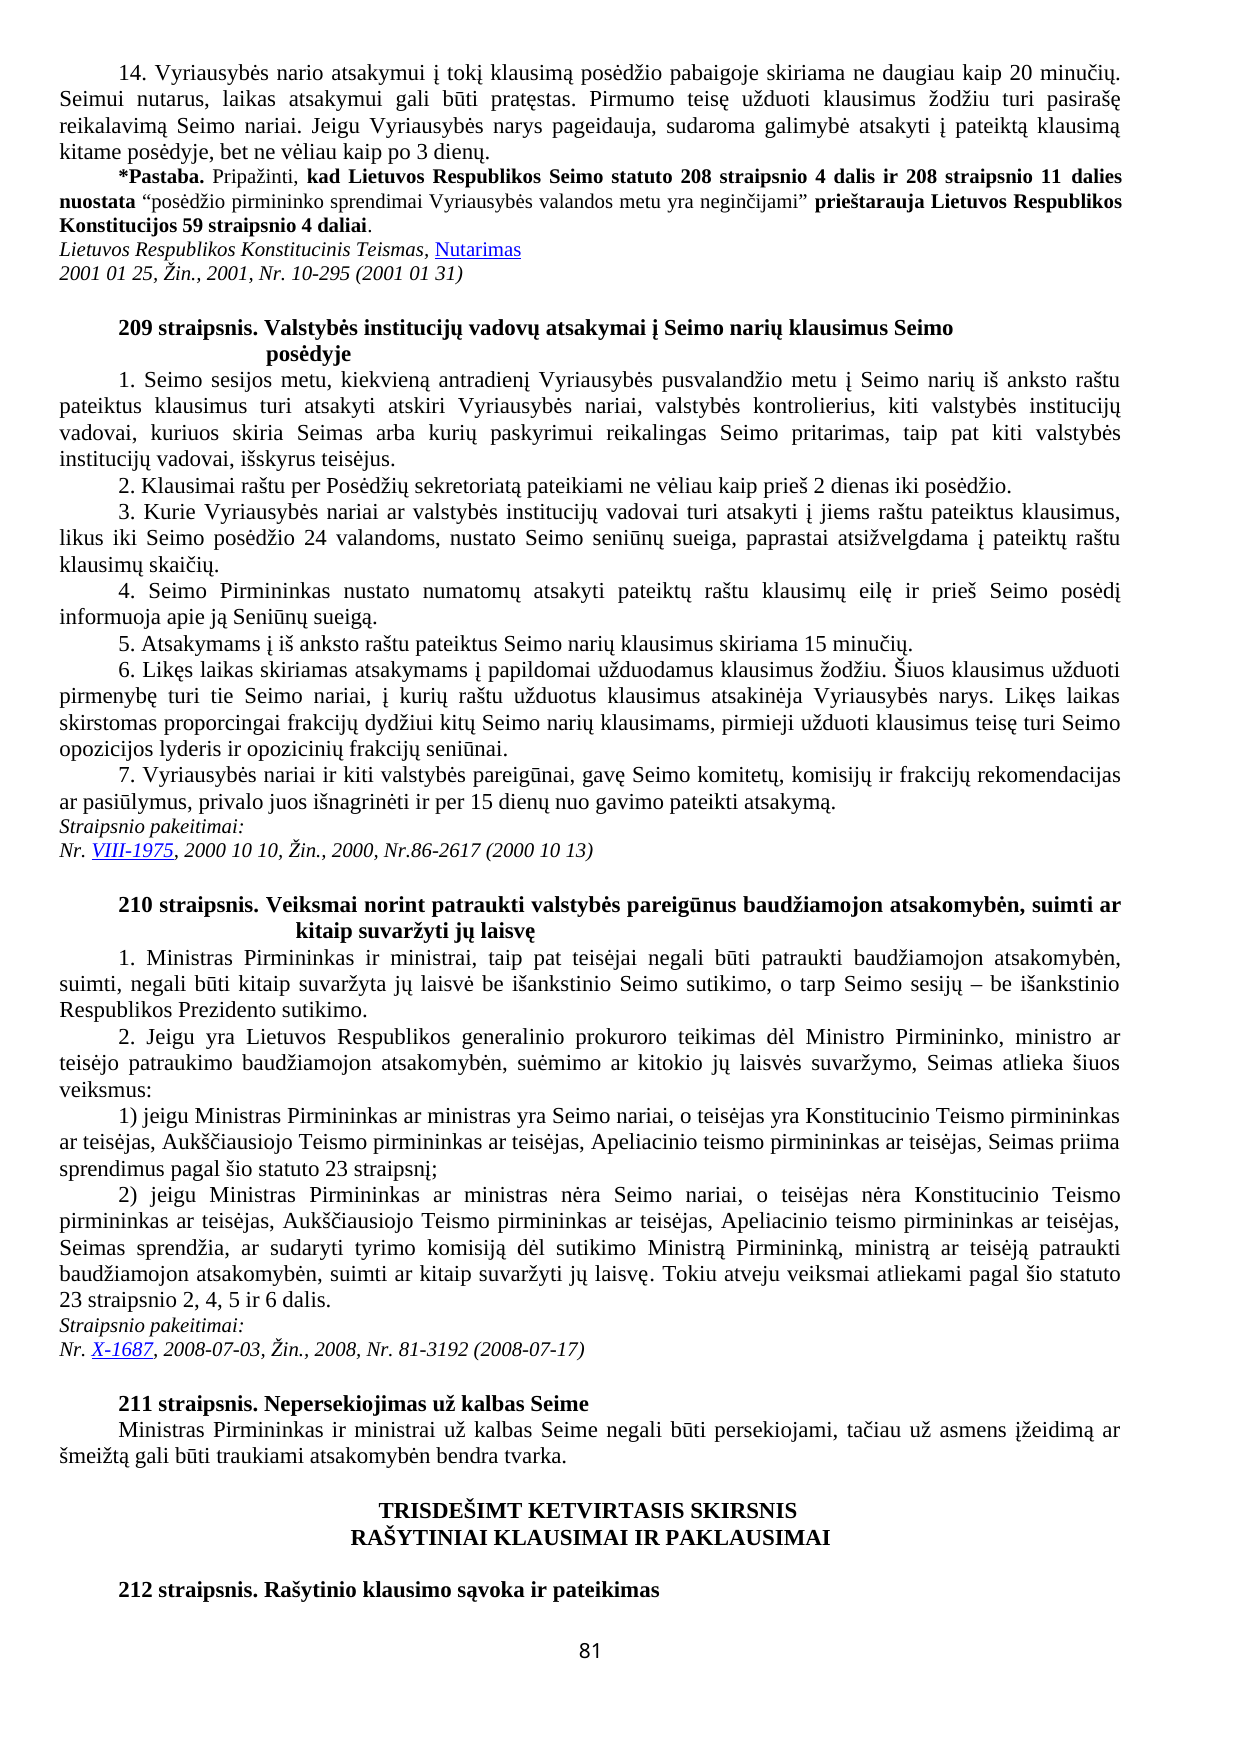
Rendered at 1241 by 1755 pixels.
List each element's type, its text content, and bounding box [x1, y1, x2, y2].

text Nr. VIII-1975, 2000 10 10, Žin., 2000, Nr.86-2617 (2000 10 13) [59, 838, 1122, 862]
text 5. Atsakymams į iš anksto raštu pateiktus Seimo narių klausimus skiriama 15 minučių. [59, 630, 1122, 656]
text *Pastaba. Pripažinti, kad Lietuvos Respublikos Seimo statuto 208 straipsnio 4 dalis ir 208 straipsnio 11 dalies nuostata “posėdžio pirmininko sprendimai Vyriausybės valandos metu yra neginčijami” prieštarauja Lietuvos Respublikos Konstitucijos 59 straipsnio 4 daliai. [59, 164, 1122, 237]
text 212 straipsnis. Rašytinio klausimo sąvoka ir pateikimas [59, 1577, 1122, 1603]
text 7. Vyriausybės nariai ir kiti valstybės pareigūnai, gavę Seimo komitetų, komisijų ir frakcijų rekomendacijas ar pasiūlymus, privalo juos išnagrinėti ir per 15 dienų nuo gavimo pateikti atsakymą. [59, 762, 1122, 814]
text 4. Seimo Pirmininkas nustato numatomų atsakyti pateiktų raštu klausimų eilę ir prieš Seimo posėdį informuoja apie ją Seniūnų sueigą. [59, 577, 1122, 630]
text TRISDEŠIMT KETVIRTASIS SKIRSNIS [59, 1497, 1122, 1524]
text 2. Klausimai raštu per Posėdžių sekretoriatą pateikiami ne vėliau kaip prieš 2 dienas iki posėdžio. [59, 472, 1122, 498]
text Nr. X-1687, 2008-07-03, Žin., 2008, Nr. 81-3192 (2008-07-17) [59, 1337, 1122, 1361]
text Straipsnio pakeitimai: [59, 814, 1122, 838]
text 211 straipsnis. Nepersekiojimas už kalbas Seime [59, 1390, 1122, 1416]
text 2. Jeigu yra Lietuvos Respublikos generalinio prokuroro teikimas dėl Ministro Pirmininko, ministro ar teisėjo patraukimo baudžiamojon atsakomybėn, suėmimo ar kitokio jų laisvės suvaržymo, Seimas atlieka šiuos veiksmus: [59, 1023, 1122, 1102]
text 1. Ministras Pirmininkas ir ministrai, taip pat teisėjai negali būti patraukti baudžiamojon atsakomybėn, suimti, negali būti kitaip suvaržyta jų laisvė be išankstinio Seimo sutikimo, o tarp Seimo sesijų – be išankstinio Respublikos Prezidento sutikimo. [59, 944, 1122, 1023]
text 14. Vyriausybės nario atsakymui į tokį klausimą posėdžio pabaigoje skiriama ne daugiau kaip 20 minučių. Seimui nutarus, laikas atsakymui gali būti pratęstas. Pirmumo teisę užduoti klausimus žodžiu turi pasirašę reikalavimą Seimo nariai. Jeigu Vyriausybės narys pageidauja, sudaroma galimybė atsakyti į pateiktą klausimą kitame posėdyje, bet ne vėliau kaip po 3 dienų. [59, 59, 1122, 164]
text 3. Kurie Vyriausybės nariai ar valstybės institucijų vadovai turi atsakyti į jiems raštu pateiktus klausimus, likus iki Seimo posėdžio 24 valandoms, nustato Seimo seniūnų sueiga, paprastai atsižvelgdama į pateiktų raštu klausimų skaičių. [59, 498, 1122, 577]
text RAŠYTINIAI KLAUSIMAI IR PAKLAUSIMAI [59, 1524, 1122, 1550]
text Straipsnio pakeitimai: [59, 1313, 1122, 1337]
text 1) jeigu Ministras Pirmininkas ar ministras yra Seimo nariai, o teisėjas yra Konstitucinio Teismo pirmininkas ar teisėjas, Aukščiausiojo Teismo pirmininkas ar teisėjas, Apeliacinio teismo pirmininkas ar teisėjas, Seimas priima sprendimus pagal šio statuto 23 straipsnį; [59, 1102, 1122, 1181]
text 210 straipsnis. Veiksmai norint patraukti valstybės pareigūnus baudžiamojon atsakomybėn, suimti ar kitaip suvaržyti jų laisvę [118, 891, 1122, 944]
text 6. Likęs laikas skiriamas atsakymams į papildomai užduodamus klausimus žodžiu. Šiuos klausimus užduoti pirmenybę turi tie Seimo nariai, į kurių raštu užduotus klausimus atsakinėja Vyriausybės narys. Likęs laikas skirstomas proporcingai frakcijų dydžiui kitų Seimo narių klausimams, pirmieji užduoti klausimus teisę turi Seimo opozicijos lyderis ir opozicinių frakcijų seniūnai. [59, 656, 1122, 762]
text 1. Seimo sesijos metu, kiekvieną antradienį Vyriausybės pusvalandžio metu į Seimo narių iš anksto raštu pateiktus klausimus turi atsakyti atskiri Vyriausybės nariai, valstybės kontrolierius, kiti valstybės institucijų vadovai, kuriuos skiria Seimas arba kurių paskyrimui reikalingas Seimo pritarimas, taip pat kiti valstybės institucijų vadovai, išskyrus teisėjus. [59, 366, 1122, 472]
text 2) jeigu Ministras Pirmininkas ar ministras nėra Seimo nariai, o teisėjas nėra Konstitucinio Teismo pirmininkas ar teisėjas, Aukščiausiojo Teismo pirmininkas ar teisėjas, Apeliacinio teismo pirmininkas ar teisėjas, Seimas sprendžia, ar sudaryti tyrimo komisiją dėl sutikimo Ministrą Pirmininką, ministrą ar teisėją patraukti baudžiamojon atsakomybėn, suimti ar kitaip suvaržyti jų laisvę. Tokiu atveju veiksmai atliekami pagal šio statuto 23 straipsnio 2, 4, 5 ir 6 dalis. [59, 1181, 1122, 1313]
text Ministras Pirmininkas ir ministrai už kalbas Seime negali būti persekiojami, tačiau už asmens įžeidimą ar šmeižtą gali būti traukiami atsakomybėn bendra tvarka. [59, 1416, 1122, 1469]
text 209 straipsnis. Valstybės institucijų vadovų atsakymai į Seimo narių klausimus Seimo [118, 313, 1122, 340]
text 2001 01 25, Žin., 2001, Nr. 10-295 (2001 01 31) [59, 261, 1122, 285]
text Lietuvos Respublikos Konstitucinis Teismas, Nutarimas [59, 237, 1122, 261]
text posėdyje [266, 340, 1122, 366]
